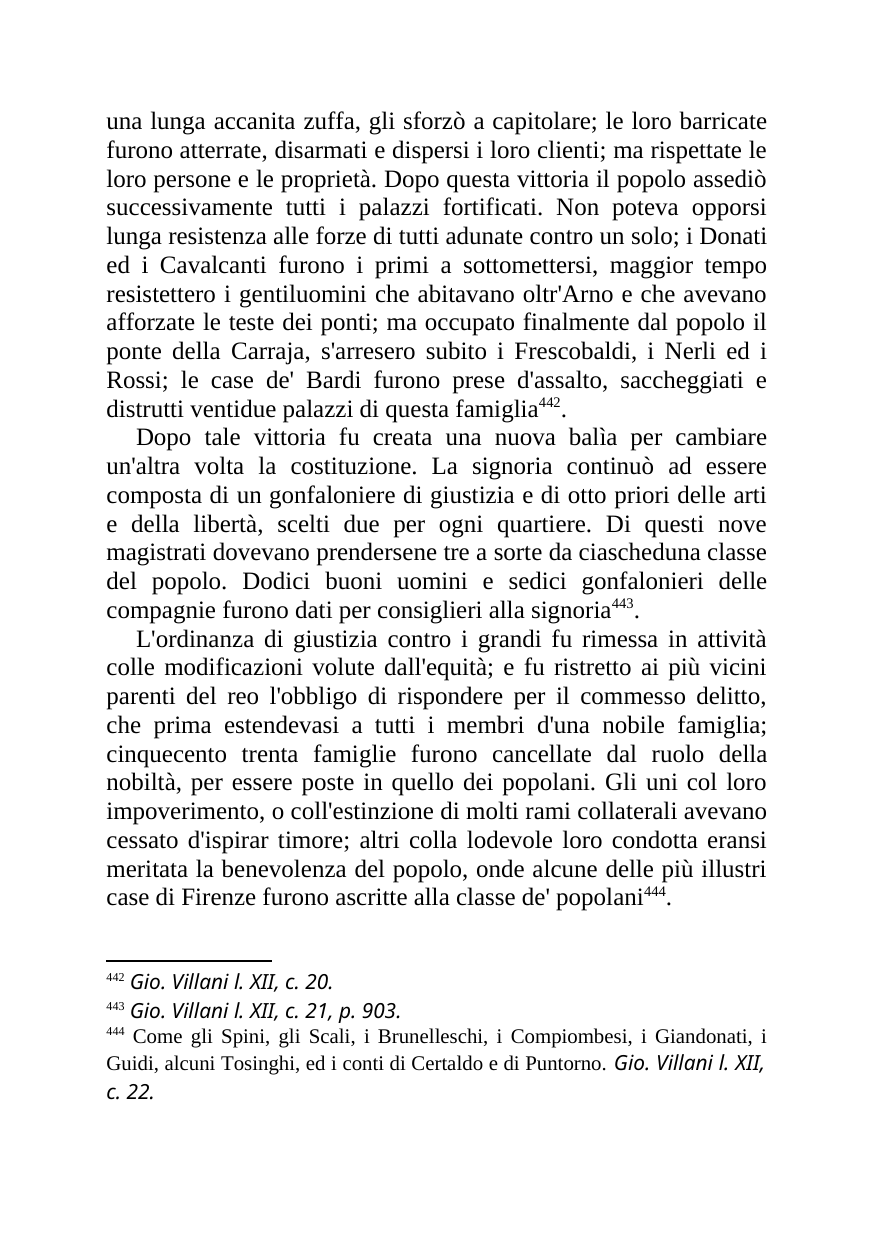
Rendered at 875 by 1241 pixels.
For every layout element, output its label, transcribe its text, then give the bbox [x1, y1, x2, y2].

text L'ordinanza di giustizia contro i grandi fu rimessa in attività colle modificazioni volute dall'equità; e fu ristretto ai più vicini parenti del reo l'obbligo di rispondere per il commesso delitto, che prima estendevasi a tutti i membri d'una nobile famiglia; cinquecento trenta famiglie furono cancellate dal ruolo della nobiltà, per essere poste in quello dei popolani. Gli uni col loro impoverimento, o coll'estinzione di molti rami collaterali avevano cessato d'ispirar timore; altri colla lodevole loro condotta eransi meritata la benevolenza del popolo, onde alcune delle più illustri case di Firenze furono ascritte alla classe de' popolani. [106, 624, 768, 911]
text Dopo tale vittoria fu creata una nuova balìa per cambiare un'altra volta la costituzione. La signoria continuò ad essere composta di un gonfaloniere di giustizia e di otto priori delle arti e della libertà, scelti due per ogni quartiere. Di questi nove magistrati dovevano prendersene tre a sorte da ciascheduna classe del popolo. Dodici buoni uomini e sedici gonfalonieri delle compagnie furono dati per consiglieri alla signoria. [106, 422, 768, 624]
text Gio. Villani l. XII, c. 21, p. 903. [106, 996, 768, 1024]
text una lunga accanita zuffa, gli sforzò a capitolare; le loro barricate furono atterrate, disarmati e dispersi i loro clienti; ma rispettate le loro persone e le proprietà. Dopo questa vittoria il popolo assediò successivamente tutti i palazzi fortificati. Non poteva opporsi lunga resistenza alle forze di tutti adunate contro un solo; i Donati ed i Cavalcanti furono i primi a sottomettersi, maggior tempo resistettero i gentiluomini che abitavano oltr'Arno e che avevano afforzate le teste dei ponti; ma occupato finalmente dal popolo il ponte della Carraja, s'arresero subito i Frescobaldi, i Nerli ed i Rossi; le case de' Bardi furono prese d'assalto, saccheggiati e distrutti ventidue palazzi di questa famiglia. [106, 106, 768, 422]
text Gio. Villani l. XII, c. 20. [106, 967, 768, 996]
text Come gli Spini, gli Scali, i Brunelleschi, i Compiombesi, i Giandonati, i Guidi, alcuni Tosinghi, ed i conti di Certaldo e di Puntorno. Gio. Villani l. XII, c. 22. [106, 1024, 768, 1105]
